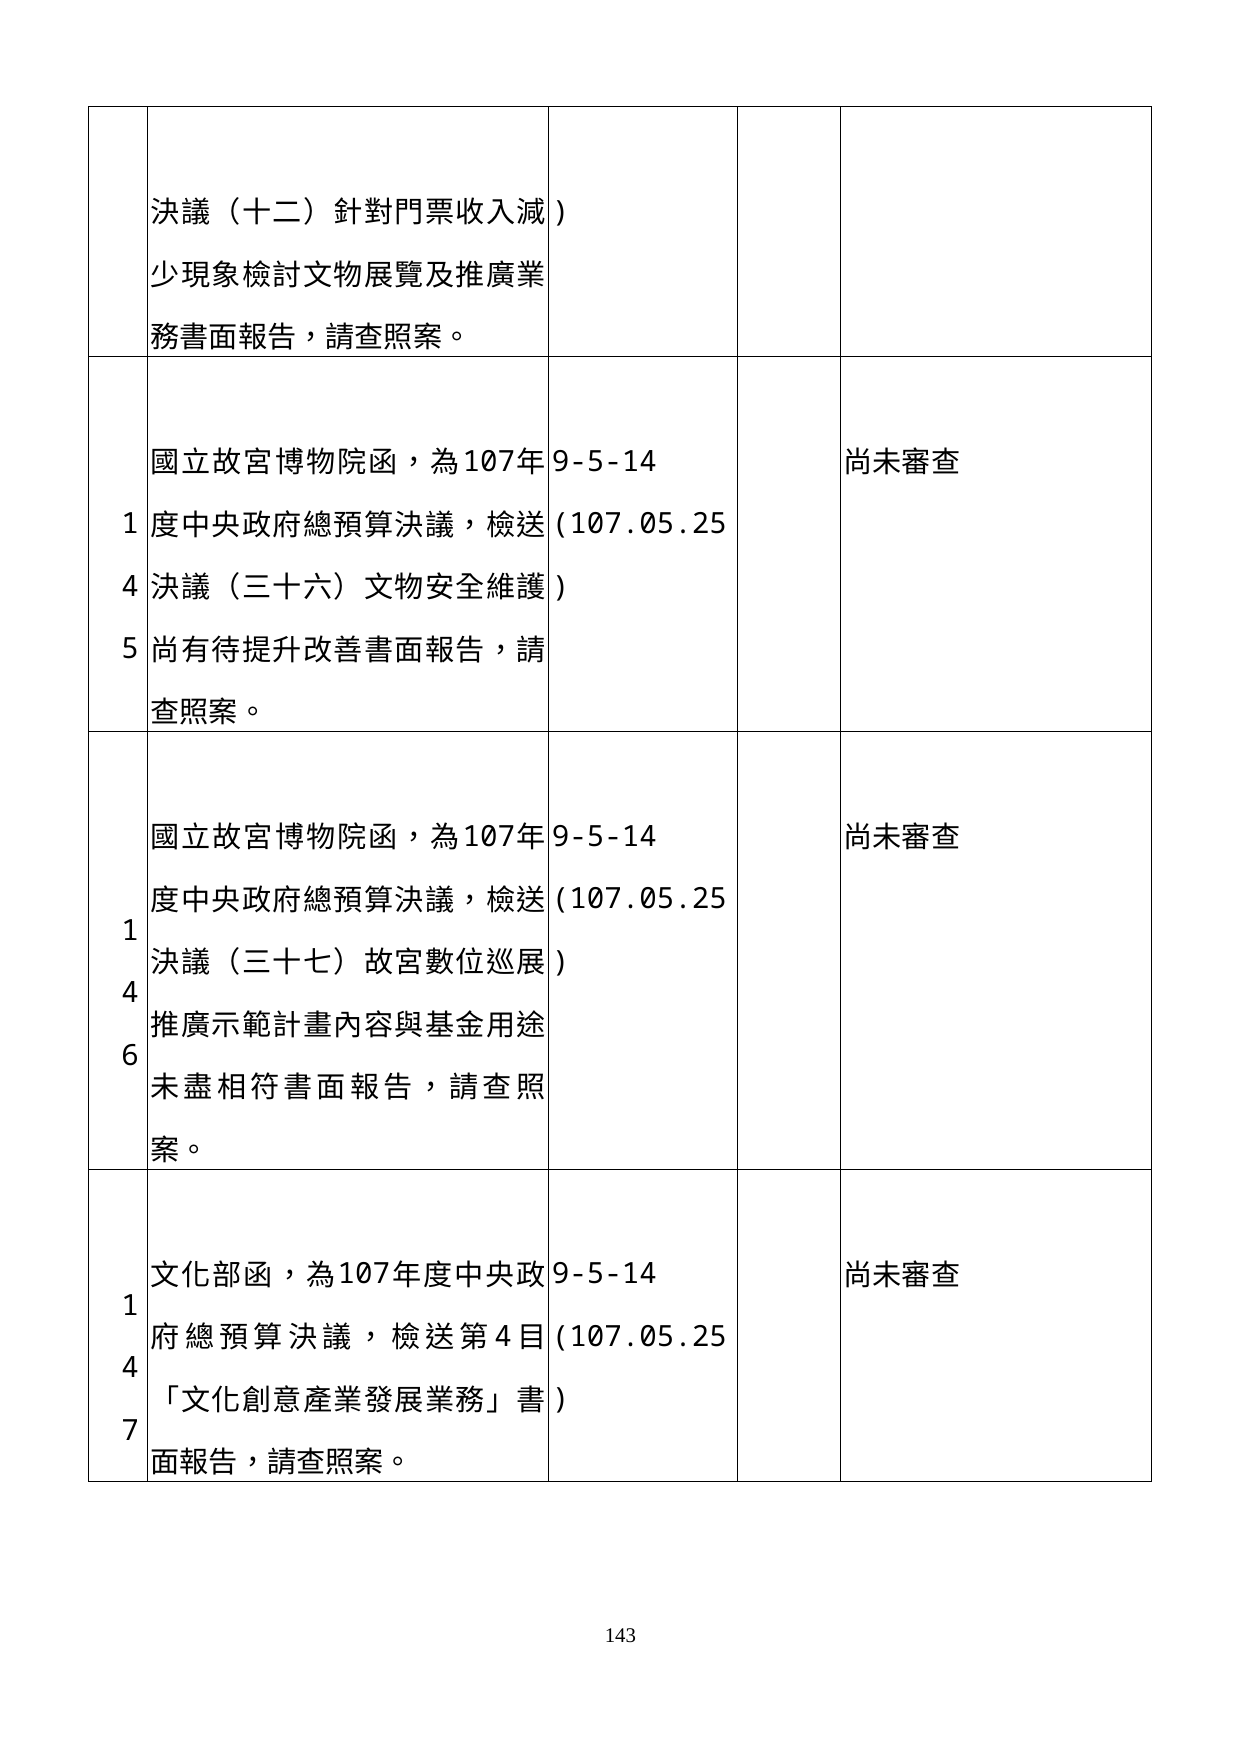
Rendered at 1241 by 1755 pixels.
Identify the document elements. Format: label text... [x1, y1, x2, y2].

table_cell [841, 107, 1151, 356]
table_cell 尚未審查 [841, 357, 1151, 731]
table_cell [89, 107, 147, 356]
table_cell [89, 357, 147, 731]
table_cell 文化部函，為107年度中央政府總預算決議，檢送第4目「文化創意產業發展業務」書面報告，請查照案。 [148, 1170, 548, 1481]
table_cell [738, 107, 840, 356]
table_cell [738, 1170, 840, 1481]
table_cell 9-5-14 (107.05.25) [549, 732, 737, 1168]
table_cell ) [549, 107, 737, 356]
table_cell [89, 1170, 147, 1481]
table_cell 尚未審查 [841, 732, 1151, 1168]
table_cell 國立故宮博物院函，為107年度中央政府總預算決議，檢送決議（三十六）文物安全維護尚有待提升改善書面報告，請查照案。 [148, 357, 548, 731]
table_cell [738, 357, 840, 731]
table_cell 國立故宮博物院函，為107年度中央政府總預算決議，檢送決議（三十七）故宮數位巡展推廣示範計畫內容與基金用途未盡相符書面報告，請查照案。 [148, 732, 548, 1168]
table_cell 決議（十二）針對門票收入減少現象檢討文物展覽及推廣業務書面報告，請查照案。 [148, 107, 548, 356]
table_cell 9-5-14 (107.05.25) [549, 1170, 737, 1481]
table_cell [738, 732, 840, 1168]
table_cell [89, 732, 147, 1168]
table_cell 尚未審查 [841, 1170, 1151, 1481]
table_cell 9-5-14 (107.05.25) [549, 357, 737, 731]
